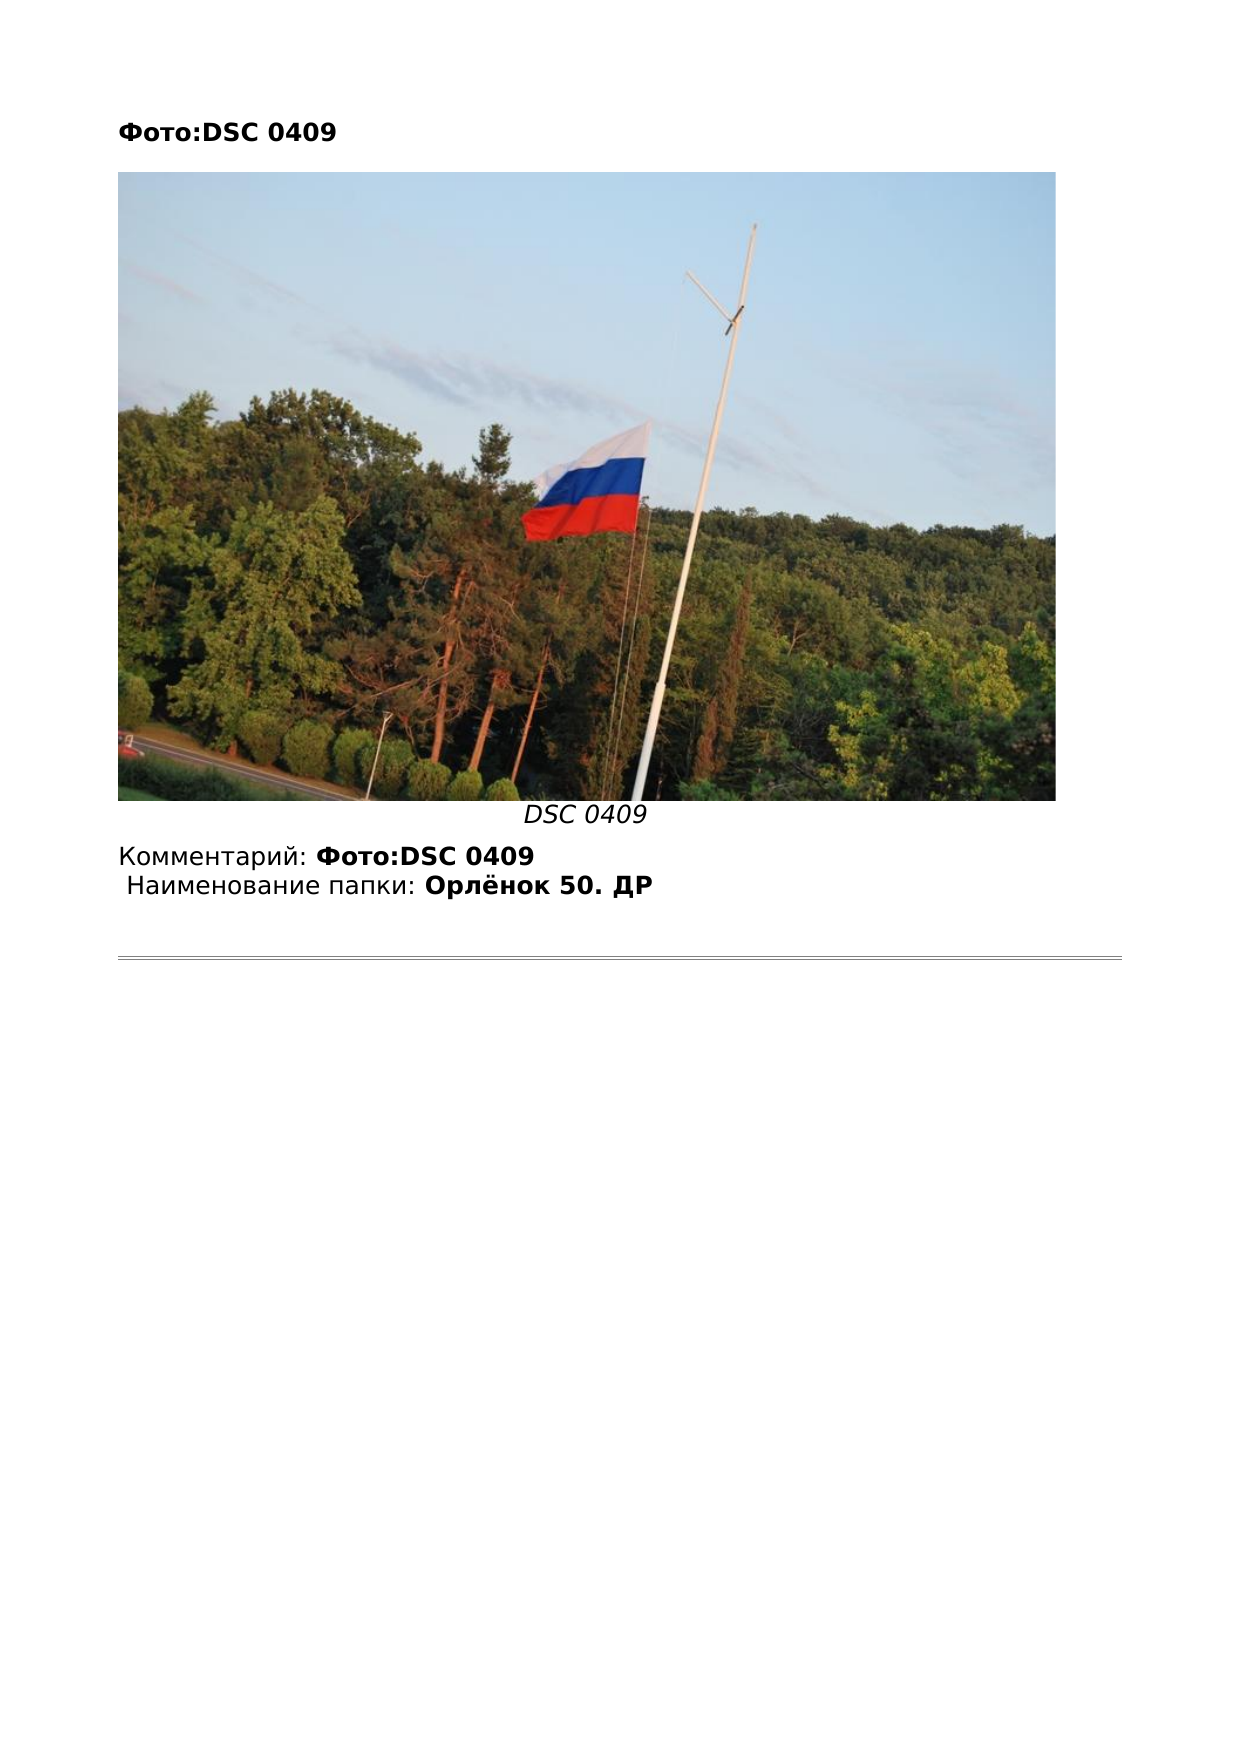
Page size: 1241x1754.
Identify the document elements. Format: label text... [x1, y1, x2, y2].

text DSC 0409 [118, 801, 1056, 829]
text Комментарий: Фото:DSC 0409 Наименование папки: Орлёнок 50. ДР [118, 842, 1122, 929]
picture [118, 172, 1056, 801]
subtitle Фото:DSC 0409 [118, 118, 1122, 147]
